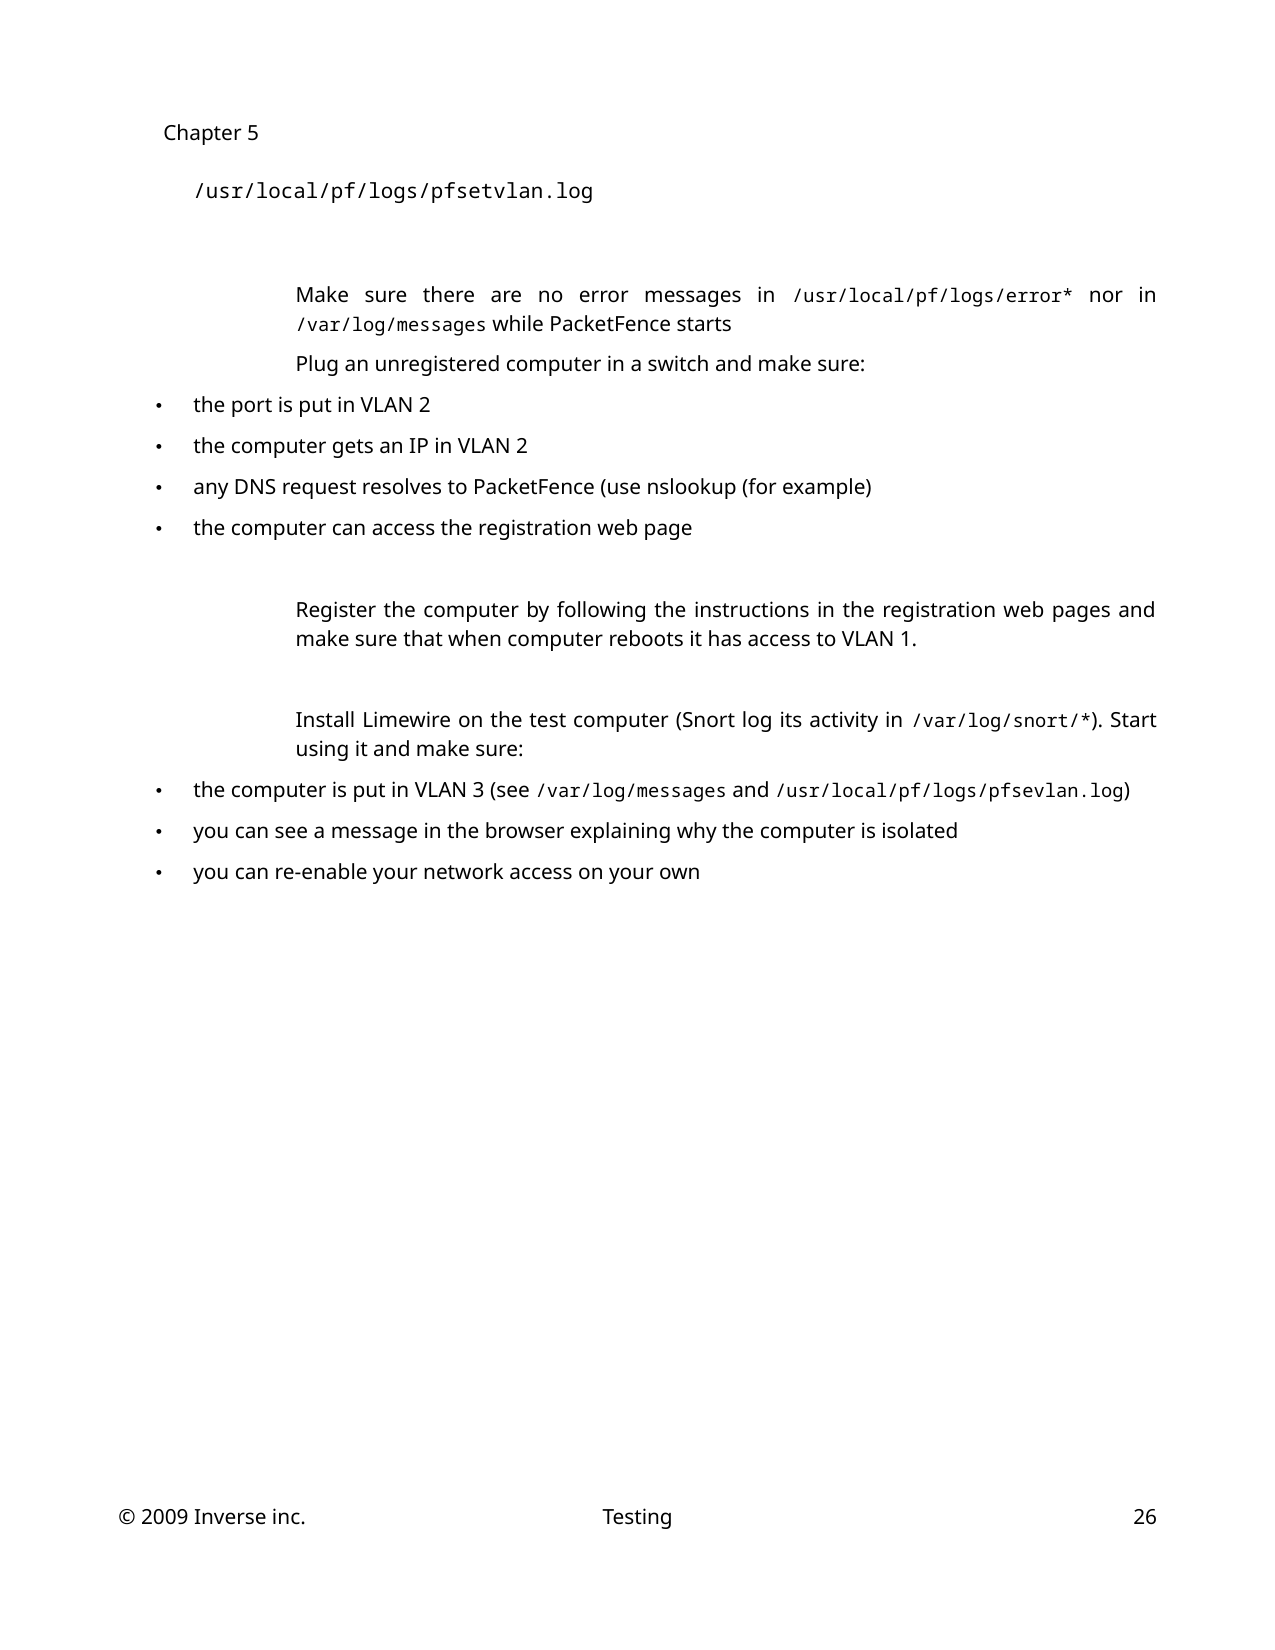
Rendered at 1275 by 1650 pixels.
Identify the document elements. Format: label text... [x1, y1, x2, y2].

list the computer is put in VLAN 3 (see /var/log/messages and /usr/local/pf/logs/pfsevlan.log) [156, 775, 1157, 803]
text Register the computer by following the instructions in the registration web pages and make sure that when computer reboots it has access to VLAN 1. [295, 595, 1157, 652]
list you can see a message in the browser explaining why the computer is isolated [156, 816, 1157, 844]
list the computer can access the registration web page [156, 513, 1157, 542]
list /usr/local/pf/logs/pfsetvlan.log [156, 176, 1157, 204]
text Plug an unregistered computer in a switch and make sure: [295, 349, 1157, 378]
list any DNS request resolves to PacketFence (use nslookup (for example) [156, 472, 1157, 501]
text Make sure there are no error messages in /usr/local/pf/logs/error* nor in /var/log/messages while PacketFence starts [295, 280, 1157, 337]
text Install Limewire on the test computer (Snort log its activity in /var/log/snort/*). Start using it and make sure: [295, 706, 1157, 762]
list the computer gets an IP in VLAN 2 [156, 431, 1157, 460]
list you can re-enable your network access on your own [156, 857, 1157, 885]
list the port is put in VLAN 2 [156, 391, 1157, 419]
